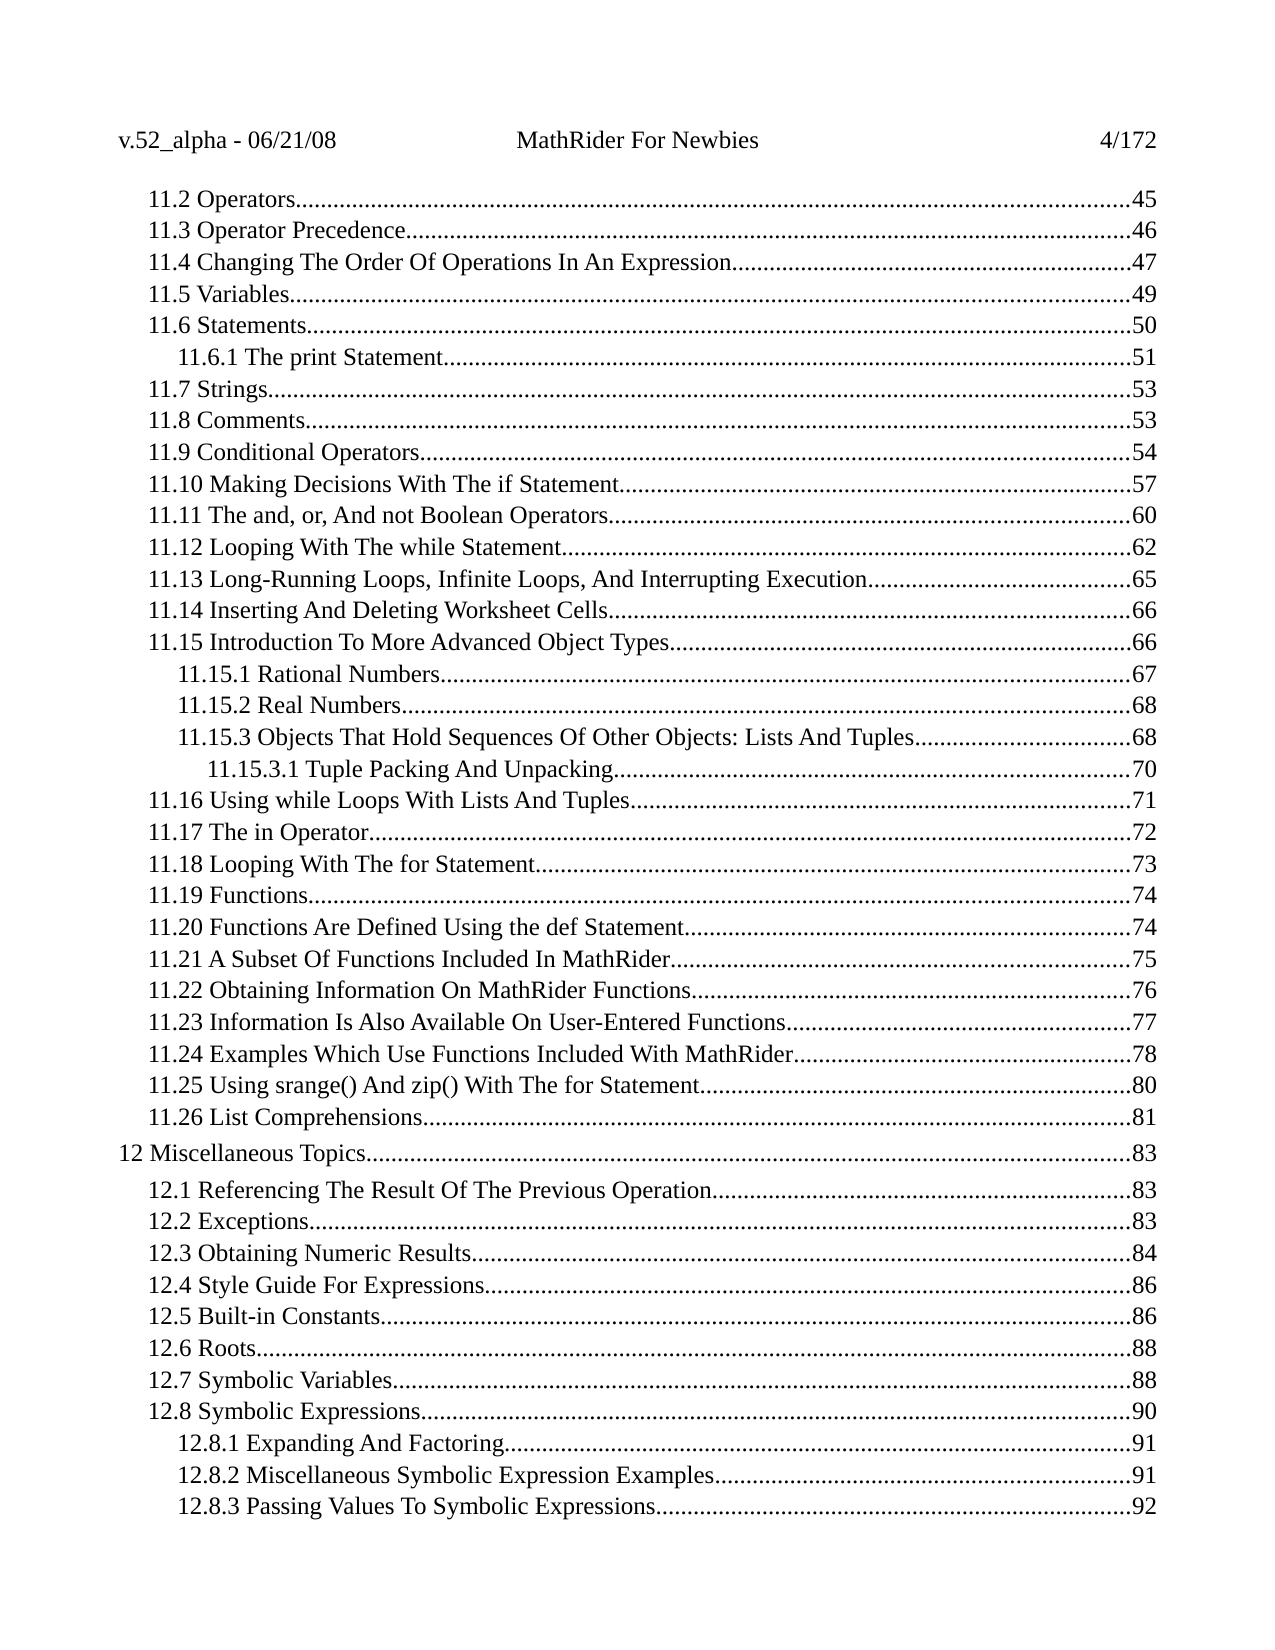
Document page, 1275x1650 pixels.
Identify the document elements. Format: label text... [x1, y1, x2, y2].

text 11.12 Looping With The while Statement 62 [148, 532, 1157, 561]
text 12.6 Roots 88 [148, 1333, 1157, 1362]
text 11.15.3 Objects That Hold Sequences Of Other Objects: Lists And Tuples 68 [177, 722, 1157, 751]
text 12.4 Style Guide For Expressions 86 [148, 1270, 1157, 1298]
text 12.2 Exceptions 83 [148, 1206, 1157, 1235]
text 11.15 Introduction To More Advanced Object Types 66 [148, 627, 1157, 656]
text 12.8 Symbolic Expressions 90 [148, 1396, 1157, 1425]
text 11.24 Examples Which Use Functions Included With MathRider 78 [148, 1039, 1157, 1068]
text 11.6.1 The print Statement 51 [177, 342, 1157, 371]
text 11.9 Conditional Operators 54 [148, 437, 1157, 466]
text 11.16 Using while Loops With Lists And Tuples 71 [148, 786, 1157, 814]
text 11.6 Statements 50 [148, 311, 1157, 339]
text 11.2 Operators 45 [148, 184, 1157, 213]
text 12.5 Built-in Constants 86 [148, 1301, 1157, 1330]
text 11.15.3.1 Tuple Packing And Unpacking 70 [207, 754, 1157, 783]
text 12.8.1 Expanding And Factoring 91 [177, 1428, 1157, 1457]
text 12.7 Symbolic Variables 88 [148, 1365, 1157, 1393]
text 11.15.2 Real Numbers 68 [177, 691, 1157, 719]
text 11.20 Functions Are Defined Using the def Statement 74 [148, 912, 1157, 941]
text 11.5 Variables 49 [148, 279, 1157, 308]
text 11.15.1 Rational Numbers 67 [177, 659, 1157, 688]
text 11.19 Functions 74 [148, 881, 1157, 909]
text 12.1 Referencing The Result Of The Previous Operation 83 [148, 1175, 1157, 1203]
text 11.23 Information Is Also Available On User-Entered Functions 77 [148, 1007, 1157, 1036]
text 11.10 Making Decisions With The if Statement 57 [148, 469, 1157, 498]
text 11.8 Comments 53 [148, 406, 1157, 434]
text 11.22 Obtaining Information On MathRider Functions 76 [148, 976, 1157, 1004]
text 11.26 List Comprehensions 81 [148, 1102, 1157, 1131]
text 11.21 A Subset Of Functions Included In MathRider 75 [148, 944, 1157, 973]
text 12.8.2 Miscellaneous Symbolic Expression Examples 91 [177, 1460, 1157, 1488]
text 11.7 Strings 53 [148, 374, 1157, 403]
text 12.8.3 Passing Values To Symbolic Expressions 92 [177, 1491, 1157, 1520]
text 11.13 Long-Running Loops, Infinite Loops, And Interrupting Execution 65 [148, 564, 1157, 593]
text 11.18 Looping With The for Statement 73 [148, 849, 1157, 878]
text 11.14 Inserting And Deleting Worksheet Cells 66 [148, 596, 1157, 624]
text 12.3 Obtaining Numeric Results 84 [148, 1238, 1157, 1267]
text 12 Miscellaneous Topics 83 [118, 1138, 1157, 1167]
text 11.11 The and, or, And not Boolean Operators 60 [148, 501, 1157, 529]
text 11.17 The in Operator 72 [148, 817, 1157, 846]
text 11.25 Using srange() And zip() With The for Statement 80 [148, 1071, 1157, 1099]
text 11.3 Operator Precedence 46 [148, 216, 1157, 244]
text 11.4 Changing The Order Of Operations In An Expression 47 [148, 247, 1157, 276]
